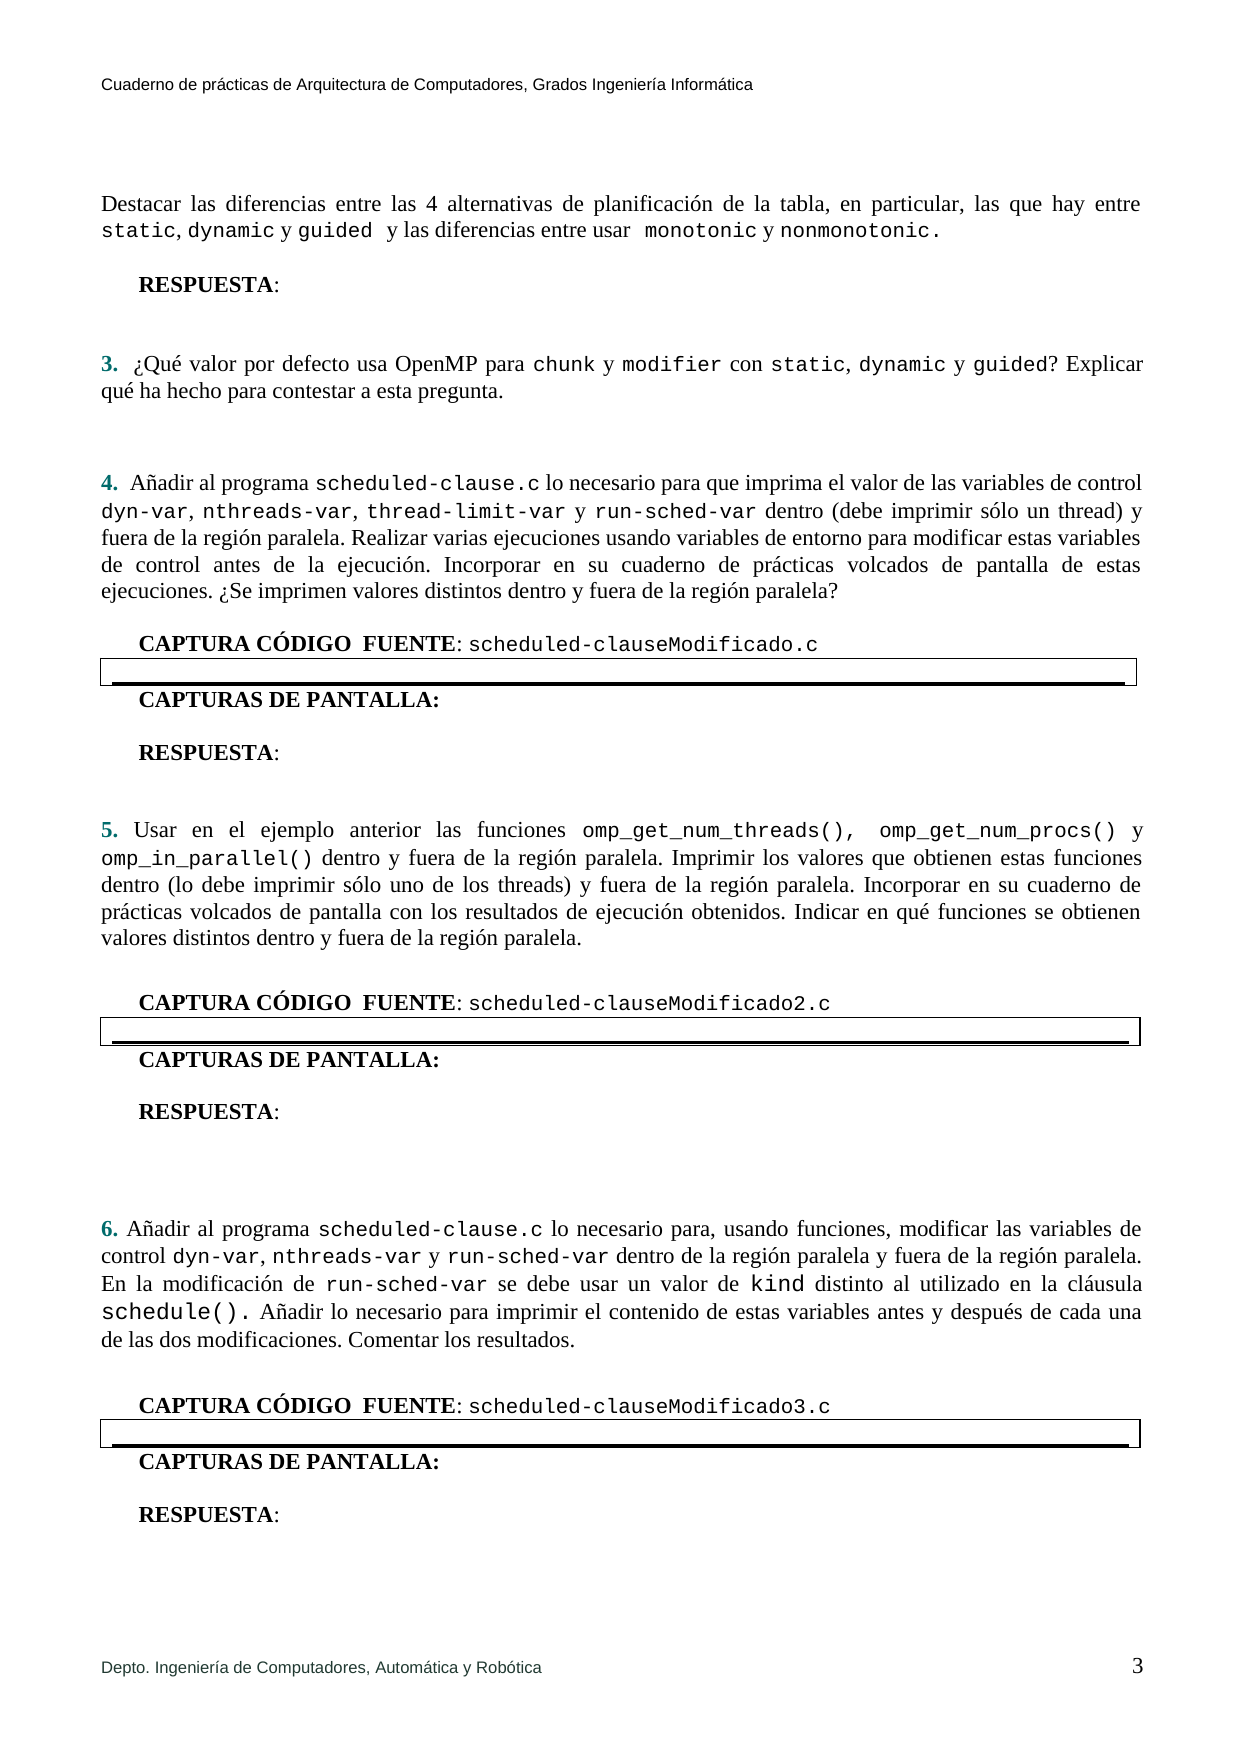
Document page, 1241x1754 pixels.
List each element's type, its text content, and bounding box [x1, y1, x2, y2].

list 5. Usar en el ejemplo anterior las funciones omp_get_num_threads(), omp_get_num_procs() y omp_in_parallel() dentro y fuera de la región paralela. Imprimir los valores que obtienen estas funciones dentro (lo debe imprimir sólo uno de los threads) y fuera de la región paralela. Incorporar en su cuaderno de prácticas volcados de pantalla con los resultados de ejecución obtenidos. Indicar en qué funciones se obtienen valores distintos dentro y fuera de la región paralela. [101, 816, 1143, 951]
text CAPTURA CÓDIGO FUENTE: scheduled-clauseModificado3.c [138, 1392, 1143, 1419]
text RESPUESTA: [138, 271, 1143, 297]
text CAPTURA CÓDIGO FUENTE: scheduled-clauseModificado.c [138, 630, 1143, 657]
text 3. ¿Qué valor por defecto usa OpenMP para chunk y modifier con static, dynamic y guided? Explicar qué ha hecho para contestar a esta pregunta. [101, 350, 1143, 404]
list 6. Añadir al programa scheduled-clause.c lo necesario para, usando funciones, modificar las variables de control dyn-var, nthreads-var y run-sched-var dentro de la región paralela y fuera de la región paralela. En la modificación de run-sched-var se debe usar un valor de kind distinto al utilizado en la cláusula schedule(). Añadir lo necesario para imprimir el contenido de estas variables antes y después de cada una de las dos modificaciones. Comentar los resultados. [101, 1215, 1143, 1353]
table_header [101, 1018, 1139, 1044]
text CAPTURAS DE PANTALLA: [138, 686, 1143, 712]
list Destacar las diferencias entre las 4 alternativas de planificación de la tabla, en particular, las que hay entre static, dynamic y guided y las diferencias entre usar monotonic y nonmonotonic. [101, 190, 1143, 244]
text CAPTURAS DE PANTALLA: [138, 1046, 1143, 1072]
text RESPUESTA: [138, 739, 1143, 765]
text CAPTURA CÓDIGO FUENTE: scheduled-clauseModificado2.c [138, 989, 1143, 1017]
text RESPUESTA: [138, 1098, 1143, 1125]
text RESPUESTA: [138, 1501, 1143, 1527]
list 4. Añadir al programa scheduled-clause.c lo necesario para que imprima el valor de las variables de control dyn-var, nthreads-var, thread-limit-var y run-sched-var dentro (debe imprimir sólo un thread) y fuera de la región paralela. Realizar varias ejecuciones usando variables de entorno para modificar estas variables de control antes de la ejecución. Incorporar en su cuaderno de prácticas volcados de pantalla de estas ejecuciones. ¿Se imprimen valores distintos dentro y fuera de la región paralela? [101, 469, 1143, 603]
table_header [101, 659, 1136, 685]
text CAPTURAS DE PANTALLA: [138, 1448, 1143, 1474]
table_header [101, 1420, 1139, 1447]
